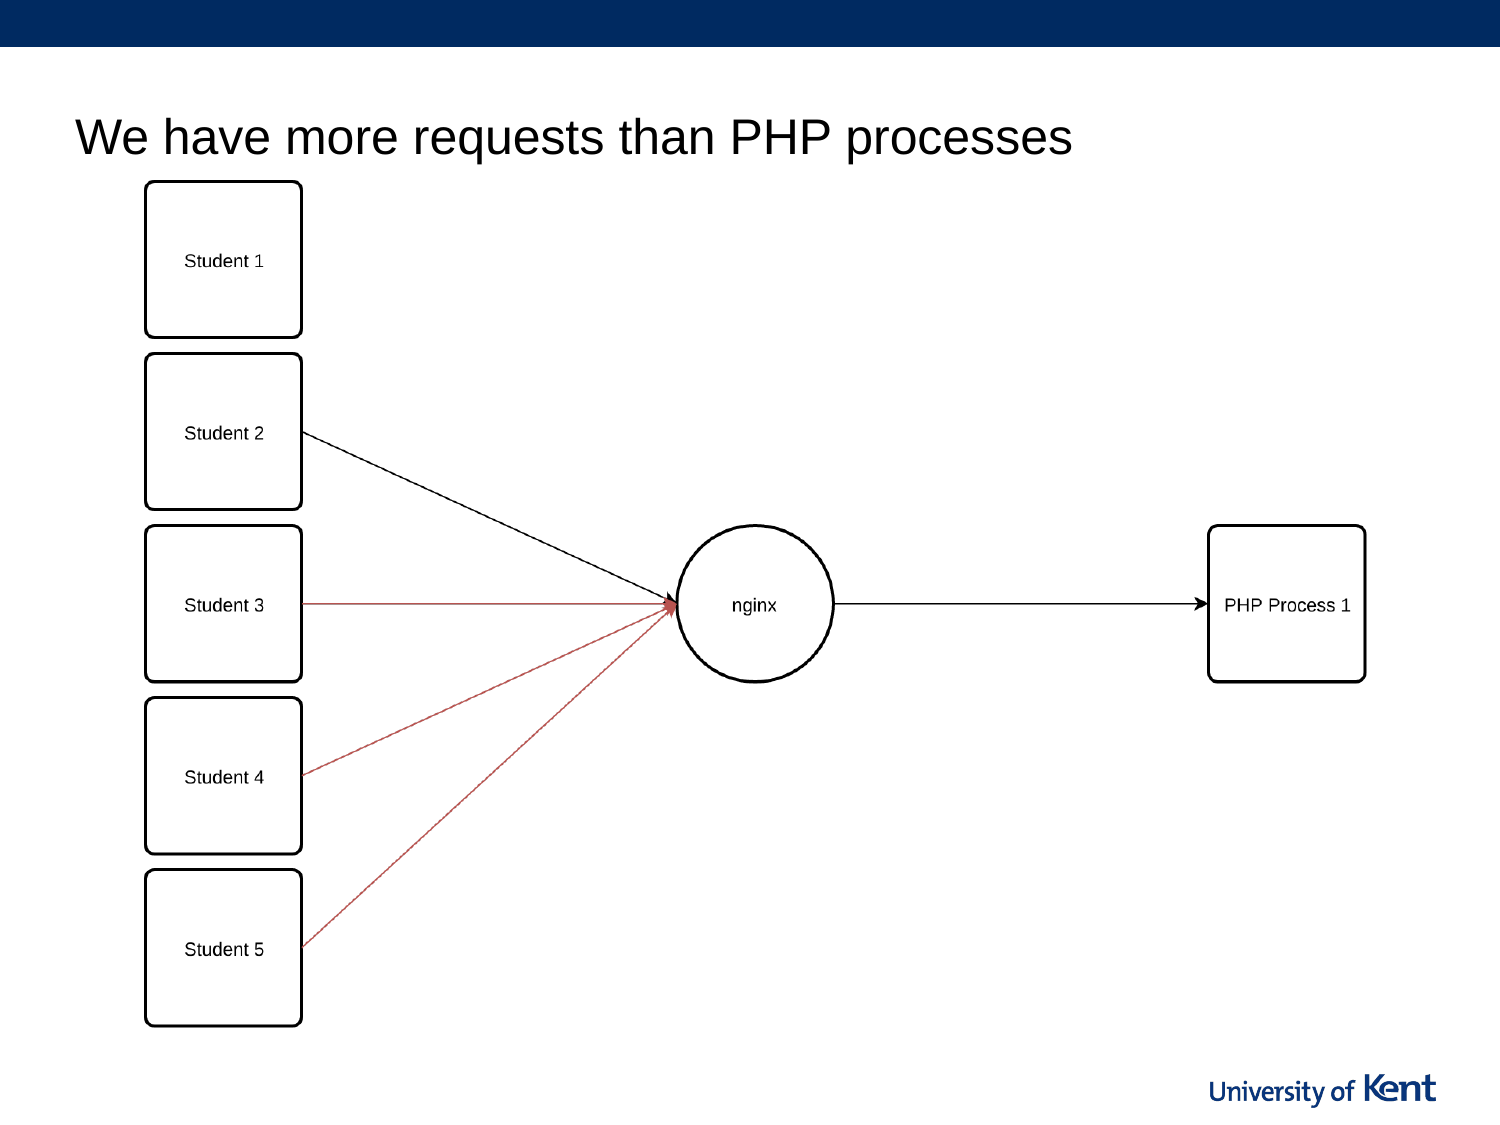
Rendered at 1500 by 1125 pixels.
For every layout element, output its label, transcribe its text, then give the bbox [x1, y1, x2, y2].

title We have more requests than PHP processes [75, 90, 1436, 185]
picture [1210, 1074, 1436, 1108]
picture [141, 177, 1367, 1028]
